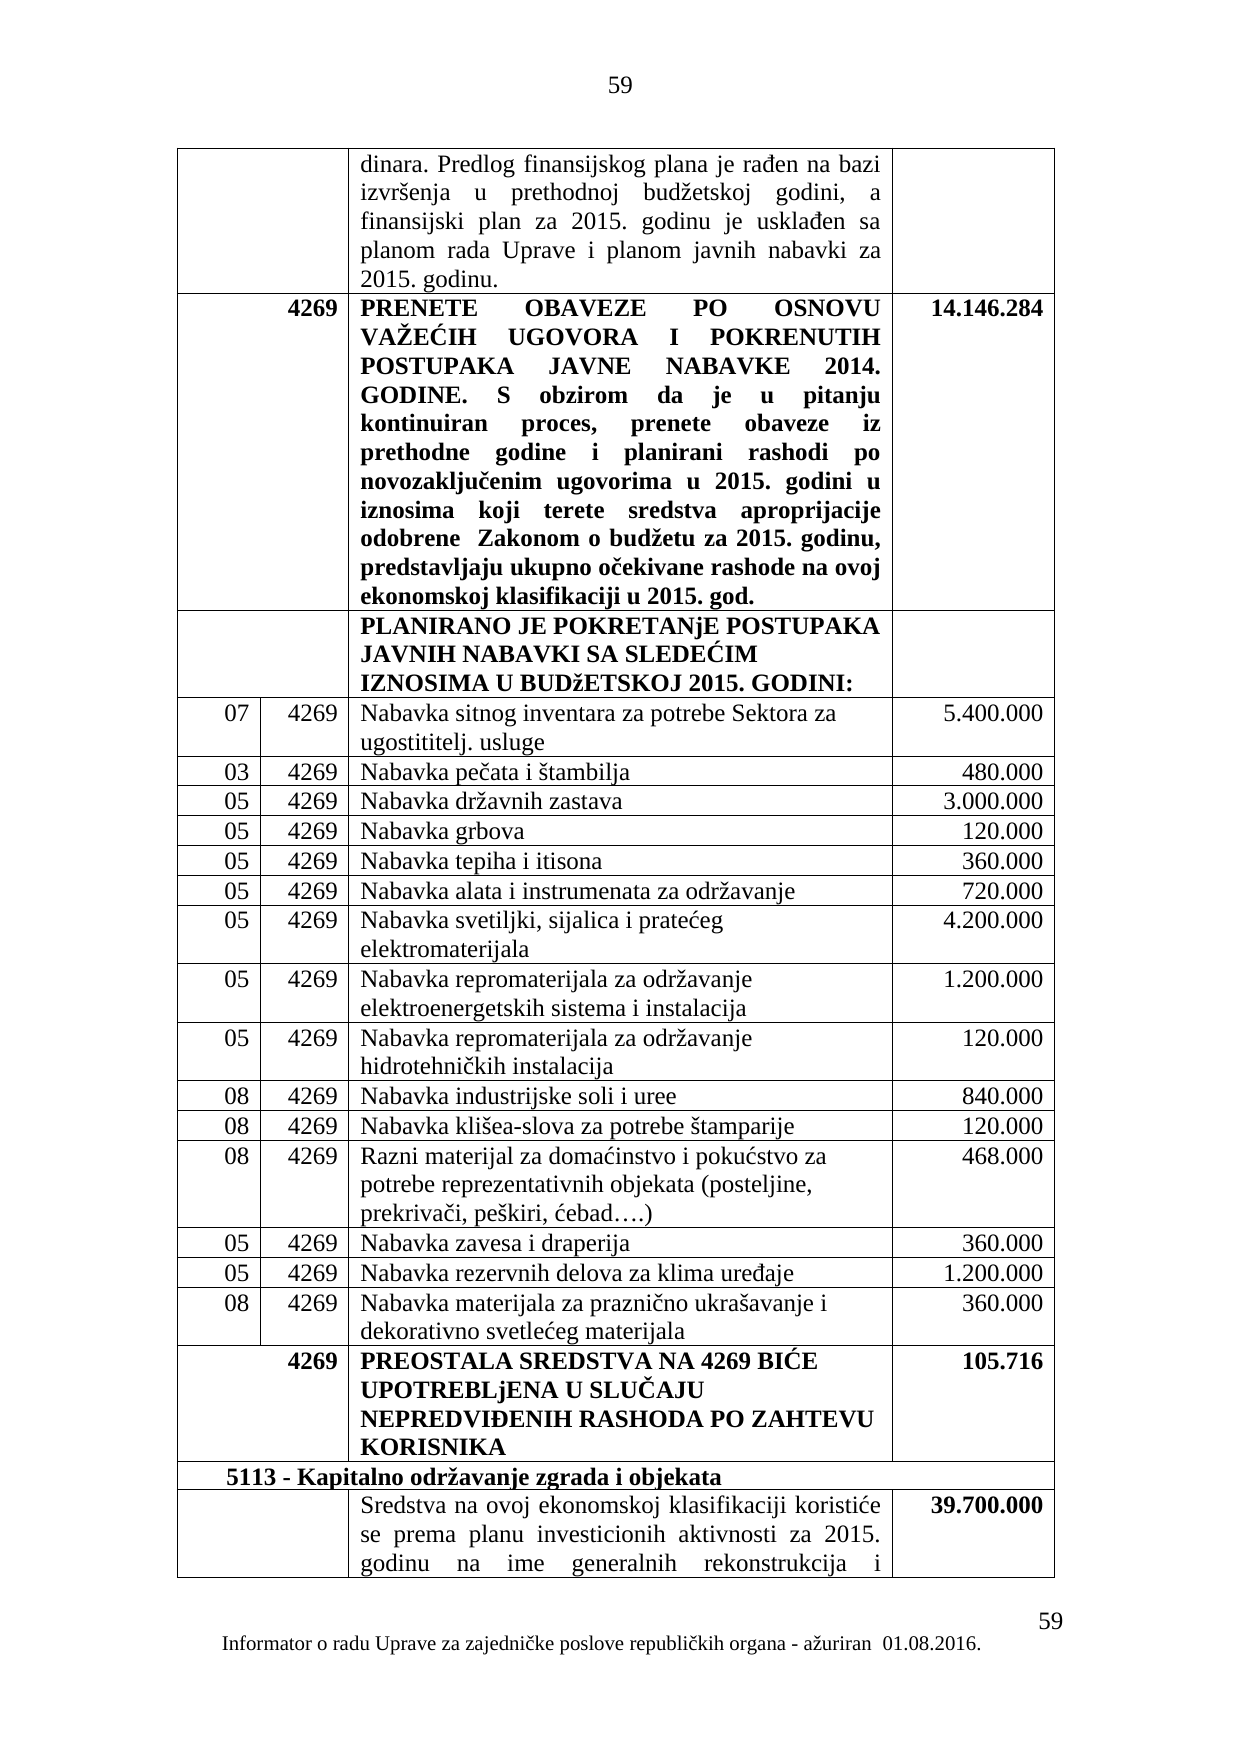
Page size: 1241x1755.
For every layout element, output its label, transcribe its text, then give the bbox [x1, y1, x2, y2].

table_cell 120.000 [893, 816, 1054, 845]
table_cell 480.000 [893, 757, 1054, 785]
table_cell 105.716 [893, 1346, 1054, 1461]
table_cell 120.000 [893, 1111, 1054, 1140]
table_cell 1.200.000 [893, 964, 1054, 1022]
table_cell PREOSTALA SREDSTVA NA 4269 BIĆE UPOTREBLjENA U SLUČAJU NEPREDVIĐENIH RASHODA PO ZAHTEVU KORISNIKA [349, 1346, 892, 1461]
table_cell Nabavka klišea-slova za potrebe štamparije [349, 1111, 892, 1140]
table_cell 4269 [261, 1258, 348, 1287]
table_cell 05 [178, 846, 260, 875]
table_cell Nabavka repromaterijala za održavanje elektroenergetskih sistema i instalacija [349, 964, 892, 1022]
table_cell dinara. Predlog finansijskog plana je rađen na bazi izvršenja u prethodnoj budžetskoj godini, a finansijski plan za 2015. godinu je usklađen sa planom rada Uprave i planom javnih nabavki za 2015. godinu. [349, 149, 892, 292]
table_cell 4269 [261, 698, 348, 756]
table_cell 4269 [261, 786, 348, 815]
table_cell [893, 611, 1054, 697]
table_cell Nabavka repromaterijala za održavanje hidrotehničkih instalacija [349, 1023, 892, 1080]
table_cell Nabavka svetilјki, sijalica i pratećeg elektromaterijala [349, 906, 892, 963]
table_cell 3.000.000 [893, 786, 1054, 815]
table_cell 468.000 [893, 1141, 1054, 1227]
table_cell 14.146.284 [893, 294, 1054, 610]
table_cell 05 [178, 786, 260, 815]
table_cell 39.700.000 [893, 1490, 1054, 1577]
table_cell Nabavka rezervnih delova za klima uređaje [349, 1258, 892, 1287]
table_cell 4269 [178, 1346, 348, 1461]
table_cell 4269 [261, 1081, 348, 1110]
table_cell 4269 [178, 294, 348, 610]
table_cell 360.000 [893, 846, 1054, 875]
table_cell 05 [178, 906, 260, 963]
table_cell PRENETE OBAVEZE PO OSNOVU VAŽEĆIH UGOVORA I POKRENUTIH POSTUPAKA JAVNE NABAVKE 2014. GODINE. S obzirom da je u pitanju kontinuiran proces, prenete obaveze iz prethodne godine i planirani rashodi po novozaklјučenim ugovorima u 2015. godini u iznosima koji terete sredstva aproprijacije odobrene Zakonom o budžetu za 2015. godinu, predstavlјaju ukupno očekivane rashode na ovoj ekonomskoj klasifikaciji u 2015. god. [349, 294, 892, 610]
table_cell Nabavka tepiha i itisona [349, 846, 892, 875]
table_cell Nabavka državnih zastava [349, 786, 892, 815]
table_cell Nabavka zavesa i draperija [349, 1228, 892, 1257]
table_cell 360.000 [893, 1288, 1054, 1345]
table_cell 03 [178, 757, 260, 785]
table_cell [893, 149, 1054, 292]
table_cell Nabavka pečata i štambilјa [349, 757, 892, 785]
table_cell [178, 1490, 348, 1577]
table_cell 4269 [261, 816, 348, 845]
table_cell [178, 149, 348, 292]
table_cell 720.000 [893, 876, 1054, 904]
table_cell 840.000 [893, 1081, 1054, 1110]
table_cell 4269 [261, 906, 348, 963]
table_cell 4269 [261, 846, 348, 875]
table_cell Nabavka industrijske soli i uree [349, 1081, 892, 1110]
table_cell Nabavka materijala za praznično ukrašavanje i dekorativno svetlećeg materijala [349, 1288, 892, 1345]
table_cell 07 [178, 698, 260, 756]
table_cell [178, 611, 348, 697]
table_cell 05 [178, 816, 260, 845]
table_cell 360.000 [893, 1228, 1054, 1257]
table_cell 120.000 [893, 1023, 1054, 1080]
table_cell Nabavka alata i instrumenata za održavanje [349, 876, 892, 904]
table_cell 05 [178, 1258, 260, 1287]
table_cell 4269 [261, 1288, 348, 1345]
table_cell 1.200.000 [893, 1258, 1054, 1287]
table_cell 08 [178, 1081, 260, 1110]
table_cell 4269 [261, 876, 348, 904]
table_cell 5113 - Kapitalno održavanje zgrada i objekata [178, 1462, 1054, 1489]
table_cell Razni materijal za domaćinstvo i pokućstvo za potrebe reprezentativnih objekata (postelјine, prekrivači, peškiri, ćebad….) [349, 1141, 892, 1227]
table_cell 08 [178, 1288, 260, 1345]
table_cell 05 [178, 1228, 260, 1257]
table_cell 05 [178, 876, 260, 904]
table_cell 05 [178, 1023, 260, 1080]
table_cell 4269 [261, 1023, 348, 1080]
table_cell 08 [178, 1111, 260, 1140]
table_cell 5.400.000 [893, 698, 1054, 756]
table_cell 4269 [261, 1111, 348, 1140]
table_cell 4269 [261, 1141, 348, 1227]
table_cell 4.200.000 [893, 906, 1054, 963]
table_cell PLANIRANO JE POKRETANјE POSTUPAKA JAVNIH NABAVKI SA SLEDEĆIM IZNOSIMA U BUDžETSKOJ 2015. GODINI: [349, 611, 892, 697]
table_cell Nabavka grbova [349, 816, 892, 845]
table_cell 4269 [261, 757, 348, 785]
table_cell 4269 [261, 964, 348, 1022]
table_cell 08 [178, 1141, 260, 1227]
table_cell 05 [178, 964, 260, 1022]
table_cell 4269 [261, 1228, 348, 1257]
table_cell Sredstva na ovoj ekonomskoj klasifikaciji koristiće se prema planu investicionih aktivnosti za 2015. godinu na ime generalnih rekonstrukcija i [349, 1490, 892, 1577]
table_cell Nabavka sitnog inventara za potrebe Sektora za ugostititelј. usluge [349, 698, 892, 756]
